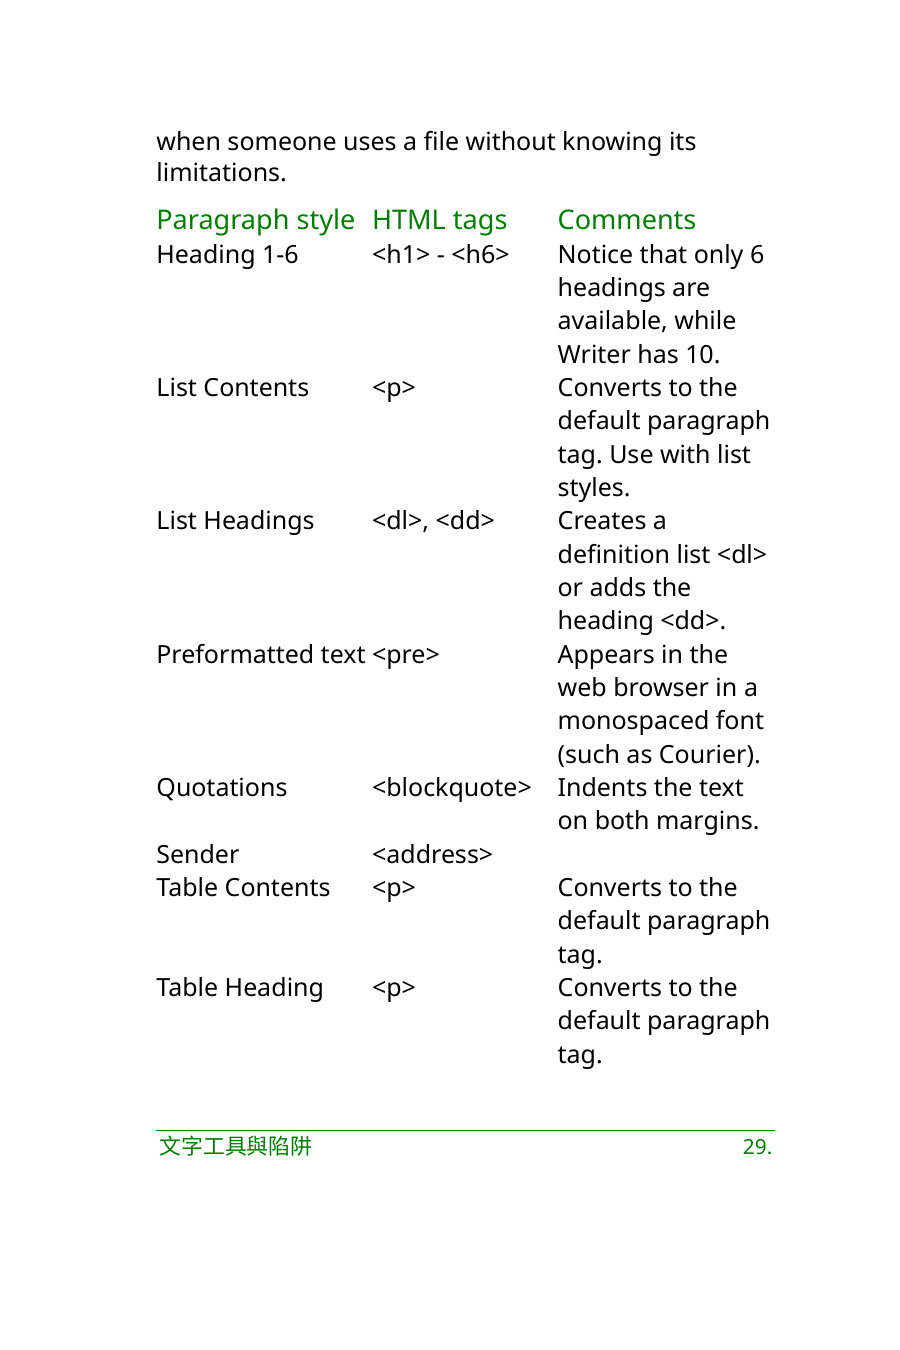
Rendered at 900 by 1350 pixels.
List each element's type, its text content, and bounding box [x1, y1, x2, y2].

table_header HTML tags [372, 203, 557, 236]
table_cell Appears in the web browser in a monospaced font (such as Courier). [558, 636, 775, 770]
table_cell <p> [372, 370, 557, 503]
table_cell Converts to the default paragraph tag. [558, 870, 775, 970]
table_cell Converts to the default paragraph tag. [558, 970, 775, 1070]
table_cell Preformatted text [156, 636, 372, 770]
table_cell Heading 1-6 [156, 236, 372, 370]
table_cell Notice that only 6 headings are available, while Writer has 10. [558, 236, 775, 370]
table_cell Converts to the default paragraph tag. Use with list styles. [558, 370, 775, 503]
table_cell List Contents [156, 370, 372, 503]
table_cell <dl>, <dd> [372, 503, 557, 636]
table_cell Creates a definition list <dl> or adds the heading <dd>. [558, 503, 775, 636]
table_cell <address> [372, 836, 557, 870]
table_cell Quotations [156, 770, 372, 836]
table_cell <p> [372, 970, 557, 1070]
table_cell Indents the text on both margins. [558, 770, 775, 836]
table_cell <pre> [372, 636, 557, 770]
table_cell Sender [156, 836, 372, 870]
table_cell Table Contents [156, 870, 372, 970]
table_cell <h1> - <h6> [372, 236, 557, 370]
table_cell List Headings [156, 503, 372, 636]
table_cell Table Heading [156, 970, 372, 1070]
text when someone uses a file without knowing its limitations. [156, 125, 775, 187]
table_cell [558, 836, 775, 870]
table_cell <blockquote> [372, 770, 557, 836]
table_header Comments [558, 203, 775, 236]
table_cell <p> [372, 870, 557, 970]
table_header Paragraph style [156, 203, 372, 236]
